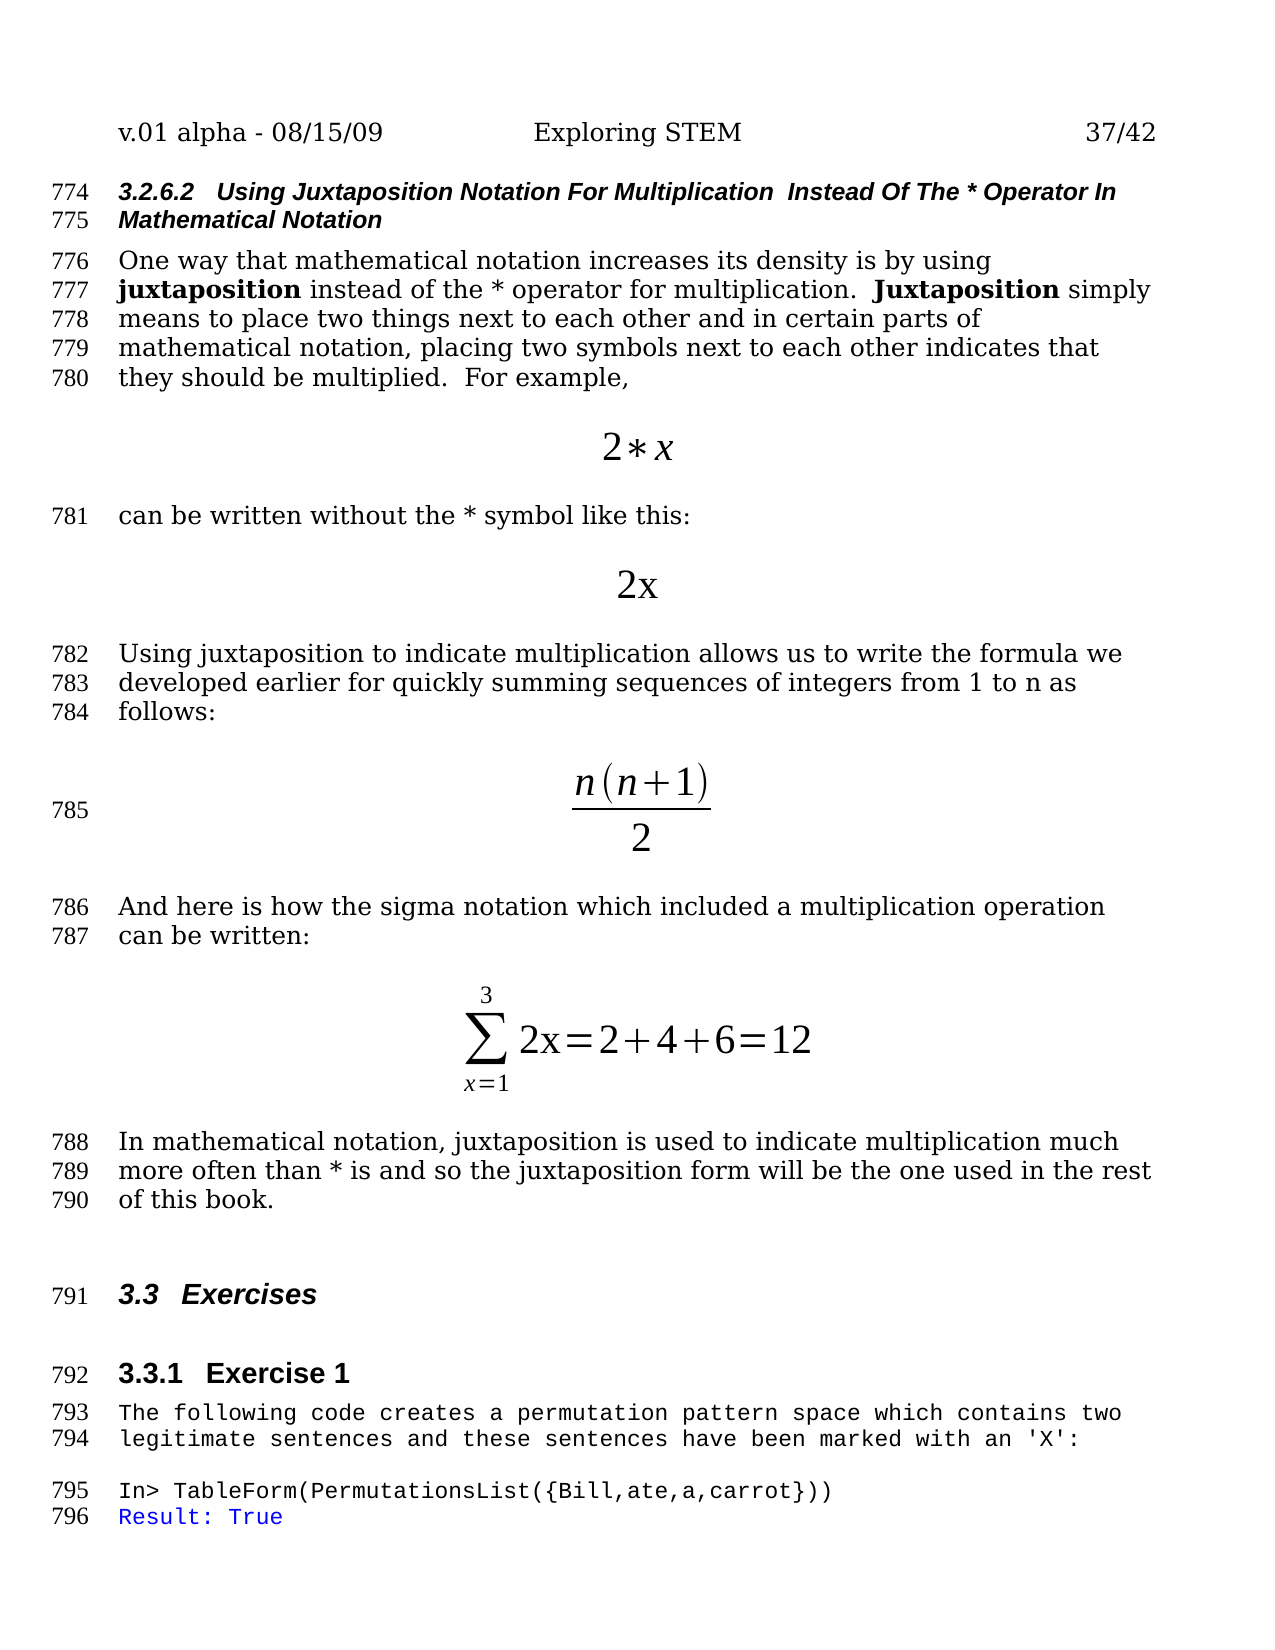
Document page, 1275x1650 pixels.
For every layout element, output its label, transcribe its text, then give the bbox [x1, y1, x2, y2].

text Using juxtaposition to indicate multiplication allows us to write the formula we developed earlier for quickly summing sequences of integers from 1 to n as follows: [118, 639, 1157, 727]
text And here is how the sigma notation which included a multiplication operation can be written: [118, 892, 1157, 951]
subtitle Using Juxtaposition Notation For Multiplication Instead Of The * Operator In Mathematical Notation [118, 177, 1157, 234]
text One way that mathematical notation increases its density is by using juxtaposition instead of the * operator for multiplication. Juxtaposition simply means to place two things next to each other and in certain parts of mathematical notation, placing two symbols next to each other indicates that they should be multiplied. For example, [118, 246, 1157, 392]
subtitle Exercises [118, 1277, 1157, 1311]
text In mathematical notation, juxtaposition is used to indicate multiplication much more often than * is and so the juxtaposition form will be the one used in the rest of this book. [118, 1127, 1157, 1215]
text The following code creates a permutation pattern space which contains two legitimate sentences and these sentences have been marked with an 'X': [118, 1401, 1157, 1453]
text can be written without the * symbol like this: [118, 501, 1157, 530]
text In> TableForm(PermutationsList({Bill,ate,a,carrot})) [118, 1479, 1157, 1505]
subtitle Exercise 1 [118, 1356, 1157, 1389]
text Result: True [118, 1505, 1157, 1531]
